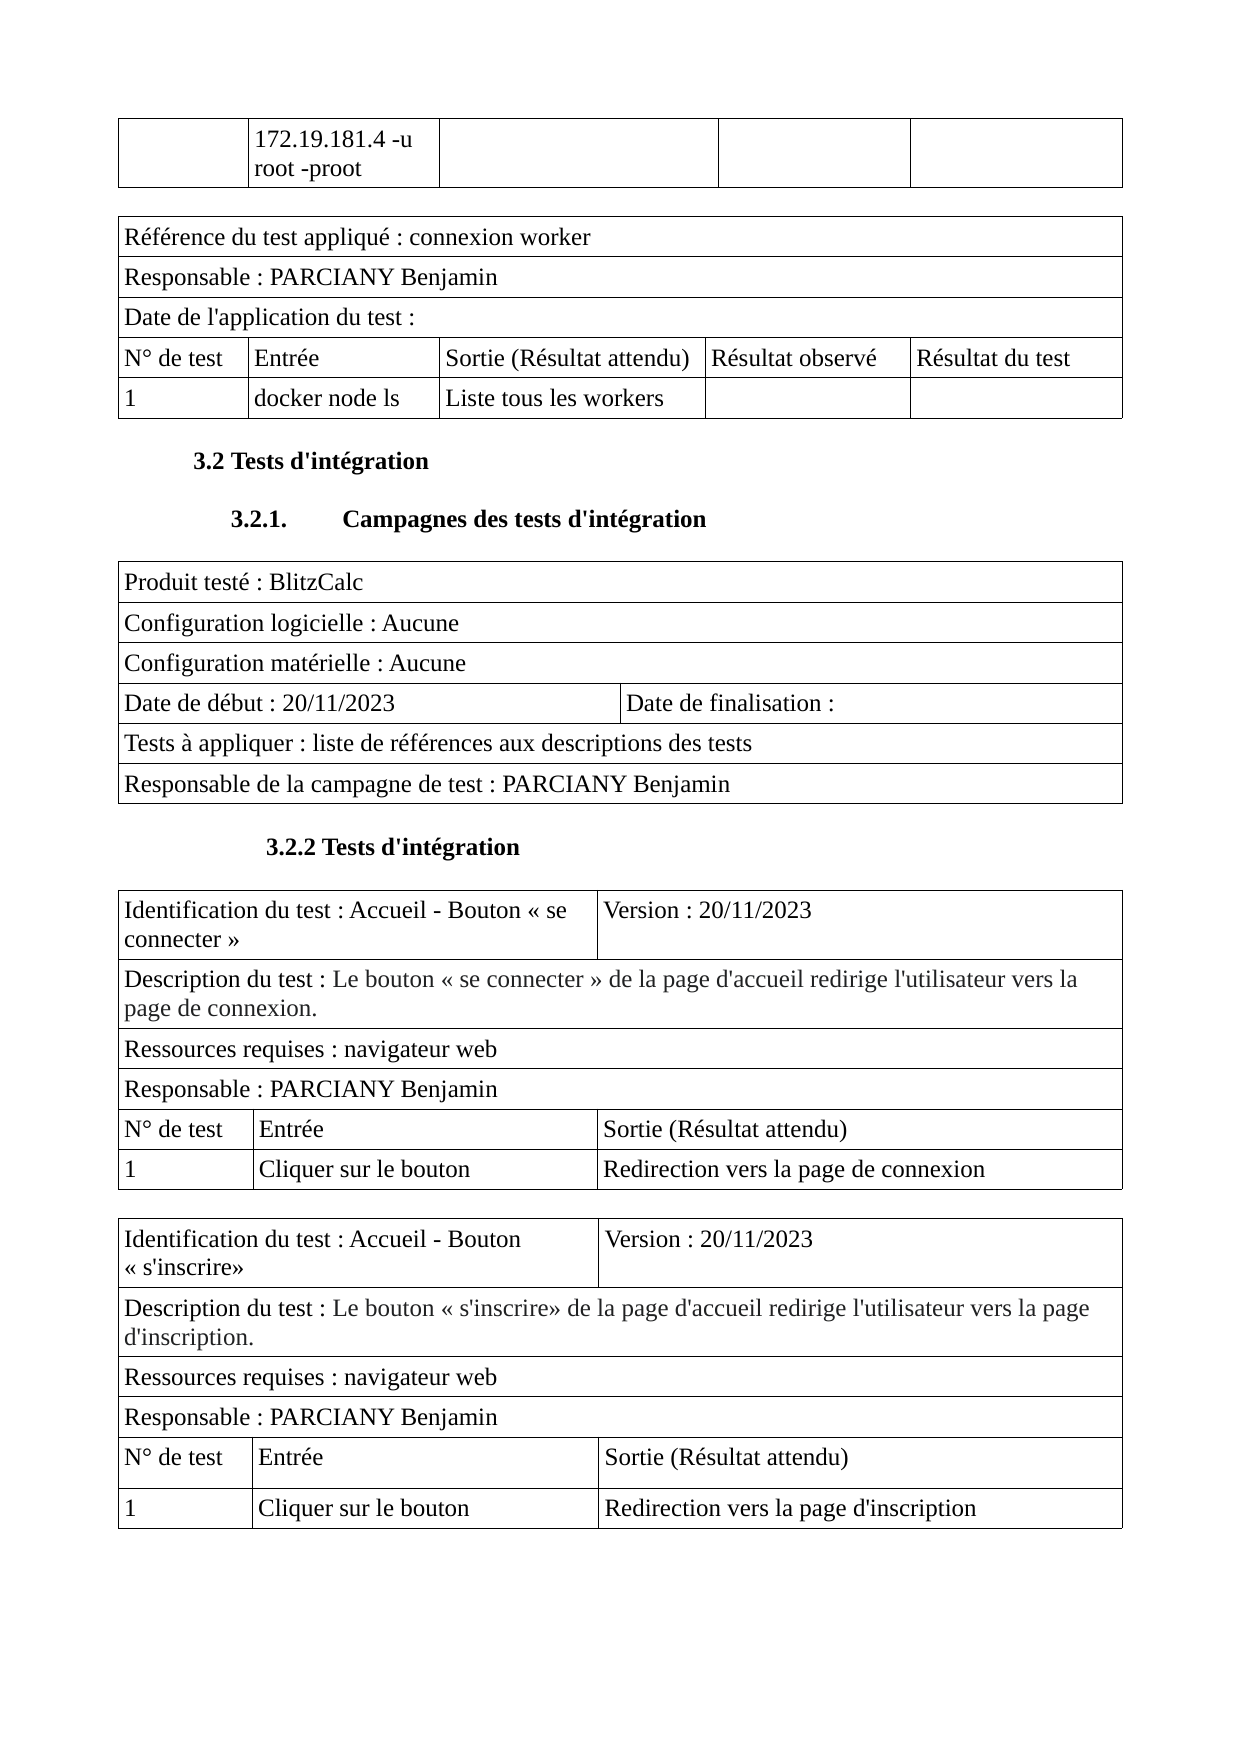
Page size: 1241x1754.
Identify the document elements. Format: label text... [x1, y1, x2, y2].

table_cell Responsable : PARCIANY Benjamin [119, 1397, 1122, 1437]
table_cell Date de l'application du test : [119, 298, 1122, 337]
table_header Identification du test : Accueil - Bouton « se connecter » [119, 891, 597, 959]
table_cell Responsable de la campagne de test : PARCIANY Benjamin [119, 764, 1122, 803]
table_cell Description du test : Le bouton « se connecter » de la page d'accueil redirige l'utilisateur vers la page de connexion. [119, 960, 1122, 1028]
table_cell Description du test : Le bouton « s'inscrire» de la page d'accueil redirige l'utilisateur vers la page d'inscription. [119, 1288, 1122, 1356]
table_cell N° de test [119, 1110, 253, 1149]
table_cell Entrée [254, 1110, 597, 1149]
table_cell Responsable : PARCIANY Benjamin [119, 257, 1122, 297]
table_cell N° de test [119, 1438, 252, 1487]
table_cell N° de test [119, 338, 248, 377]
table_cell Cliquer sur le bouton [253, 1489, 598, 1528]
table_cell Ressources requises : navigateur web [119, 1357, 1122, 1396]
list Campagnes des tests d'intégration [231, 504, 1122, 533]
table_cell Sortie (Résultat attendu) [599, 1438, 1122, 1487]
table_header Version : 20/11/2023 [599, 1219, 1122, 1287]
table_cell [440, 119, 718, 187]
list Tests d'intégration [193, 446, 1122, 475]
table_cell Résultat observé [706, 338, 910, 377]
table_cell [911, 378, 1122, 418]
table_cell 1 [119, 1489, 252, 1528]
text 3.2.2 Tests d'intégration [118, 832, 1122, 861]
table_cell Tests à appliquer : liste de références aux descriptions des tests [119, 724, 1122, 763]
table_cell Liste tous les workers [440, 378, 705, 418]
table_cell Ressources requises : navigateur web [119, 1029, 1122, 1068]
table_header Identification du test : Accueil - Bouton « s'inscrire» [119, 1219, 598, 1287]
table_cell Redirection vers la page de connexion [598, 1150, 1122, 1189]
table_header Version : 20/11/2023 [598, 891, 1122, 959]
table_cell [719, 119, 910, 187]
table_cell Date de début : 20/11/2023 [119, 684, 620, 723]
table_cell Résultat du test [911, 338, 1122, 377]
table_cell docker node ls [249, 378, 439, 418]
table_cell Redirection vers la page d'inscription [599, 1489, 1122, 1528]
table_cell [706, 378, 910, 418]
table_cell Sortie (Résultat attendu) [598, 1110, 1122, 1149]
table_cell [119, 119, 248, 187]
table_cell Responsable : PARCIANY Benjamin [119, 1069, 1122, 1108]
table_cell 1 [119, 378, 248, 418]
table_cell Configuration matérielle : Aucune [119, 643, 1122, 682]
table_cell Entrée [249, 338, 439, 377]
table_cell 172.19.181.4 -u root -proot [249, 119, 439, 187]
table_cell Cliquer sur le bouton [254, 1150, 597, 1189]
table_cell Entrée [253, 1438, 598, 1487]
table_cell Sortie (Résultat attendu) [440, 338, 705, 377]
table_header Référence du test appliqué : connexion worker [119, 217, 1122, 256]
table_cell Date de finalisation : [621, 684, 1122, 723]
table_header Produit testé : BlitzCalc [119, 562, 1122, 602]
table_cell 1 [119, 1150, 253, 1189]
table_cell [911, 119, 1122, 187]
table_cell Configuration logicielle : Aucune [119, 603, 1122, 642]
